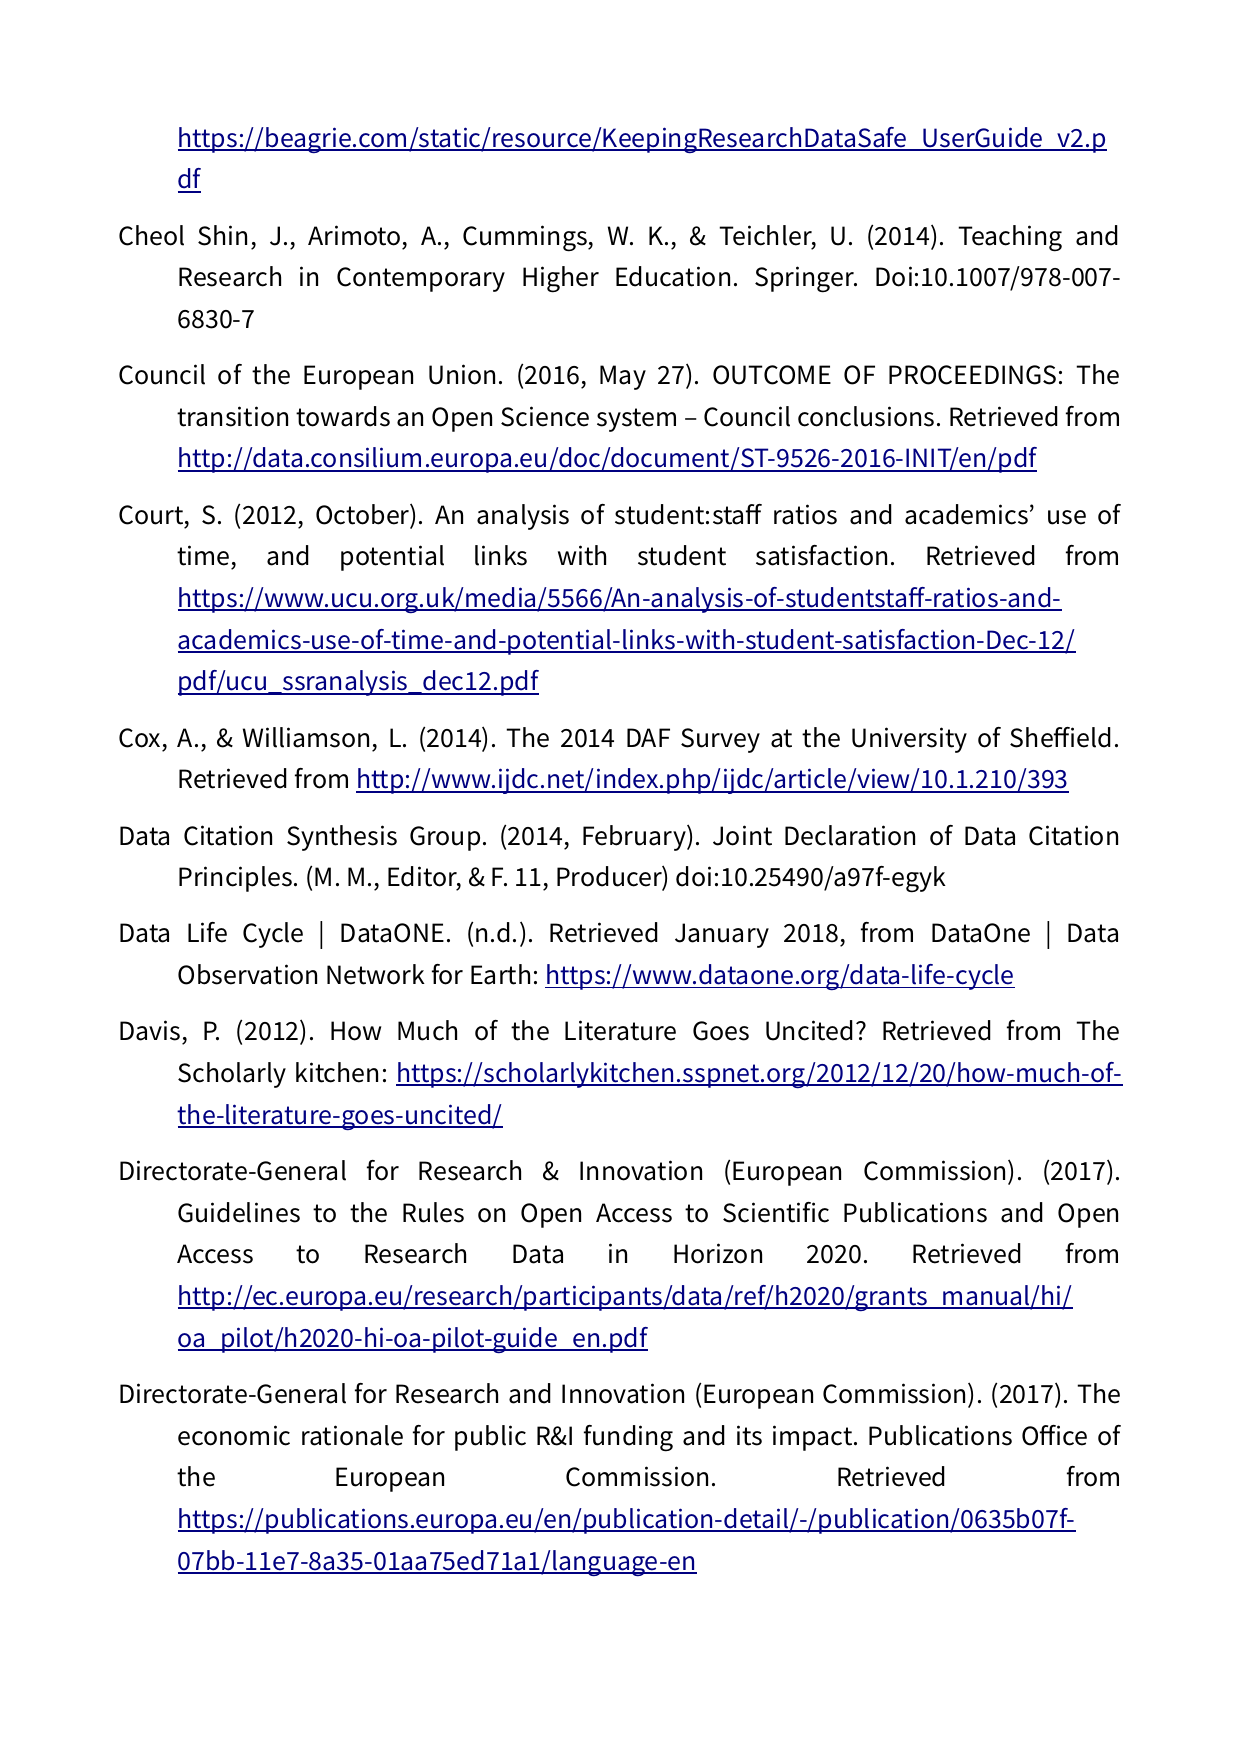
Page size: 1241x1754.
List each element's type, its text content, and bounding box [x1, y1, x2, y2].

text Cheol Shin, J., Arimoto, A., Cummings, W. K., & Teichler, U. (2014). Teaching and Research in Contemporary Higher Education. Springer. Doi:10.1007/978-007-6830-7 [118, 216, 1122, 336]
text Directorate-General for Research & Innovation (European Commission). (2017). Guidelines to the Rules on Open Access to Scientific Publications and Open Access to Research Data in Horizon 2020. Retrieved from http://ec.europa.eu/research/participants/data/ref/h2020/grants_manual/hi/oa_pilot/h2020-hi-oa-pilot-guide_en.pdf [118, 1151, 1122, 1354]
text Data Citation Synthesis Group. (2014, February). Joint Declaration of Data Citation Principles. (M. M., Editor, & F. 11, Producer) doi:10.25490/a97f-egyk [118, 816, 1122, 894]
text Data Life Cycle | DataONE. (n.d.). Retrieved January 2018, from DataOne | Data Observation Network for Earth: https://www.dataone.org/data-life-cycle [118, 914, 1122, 992]
text Court, S. (2012, October). An analysis of student:staff ratios and academics’ use of time, and potential links with student satisfaction. Retrieved from https://www.ucu.org.uk/media/5566/An-analysis-of-studentstaff-ratios-and-academics-use-of-time-and-potential-links-with-student-satisfaction-Dec-12/pdf/ucu_ssranalysis_dec12.pdf [118, 495, 1122, 698]
text https://beagrie.com/static/resource/KeepingResearchDataSafe_UserGuide_v2.pdf [118, 118, 1122, 196]
text Directorate-General for Research and Innovation (European Commission). (2017). The economic rationale for public R&I funding and its impact. Publications Office of the European Commission. Retrieved from https://publications.europa.eu/en/publication-detail/-/publication/0635b07f-07bb-11e7-8a35-01aa75ed71a1/language-en [118, 1374, 1122, 1577]
text Cox, A., & Williamson, L. (2014). The 2014 DAF Survey at the University of Sheffield. Retrieved from http://www.ijdc.net/index.php/ijdc/article/view/10.1.210/393 [118, 718, 1122, 796]
text Council of the European Union. (2016, May 27). OUTCOME OF PROCEEDINGS: The transition towards an Open Science system – Council conclusions. Retrieved from http://data.consilium.europa.eu/doc/document/ST-9526-2016-INIT/en/pdf [118, 356, 1122, 475]
text Davis, P. (2012). How Much of the Literature Goes Uncited? Retrieved from The Scholarly kitchen: https://scholarlykitchen.sspnet.org/2012/12/20/how-much-of-the-literature-goes-uncited/ [118, 1012, 1122, 1131]
